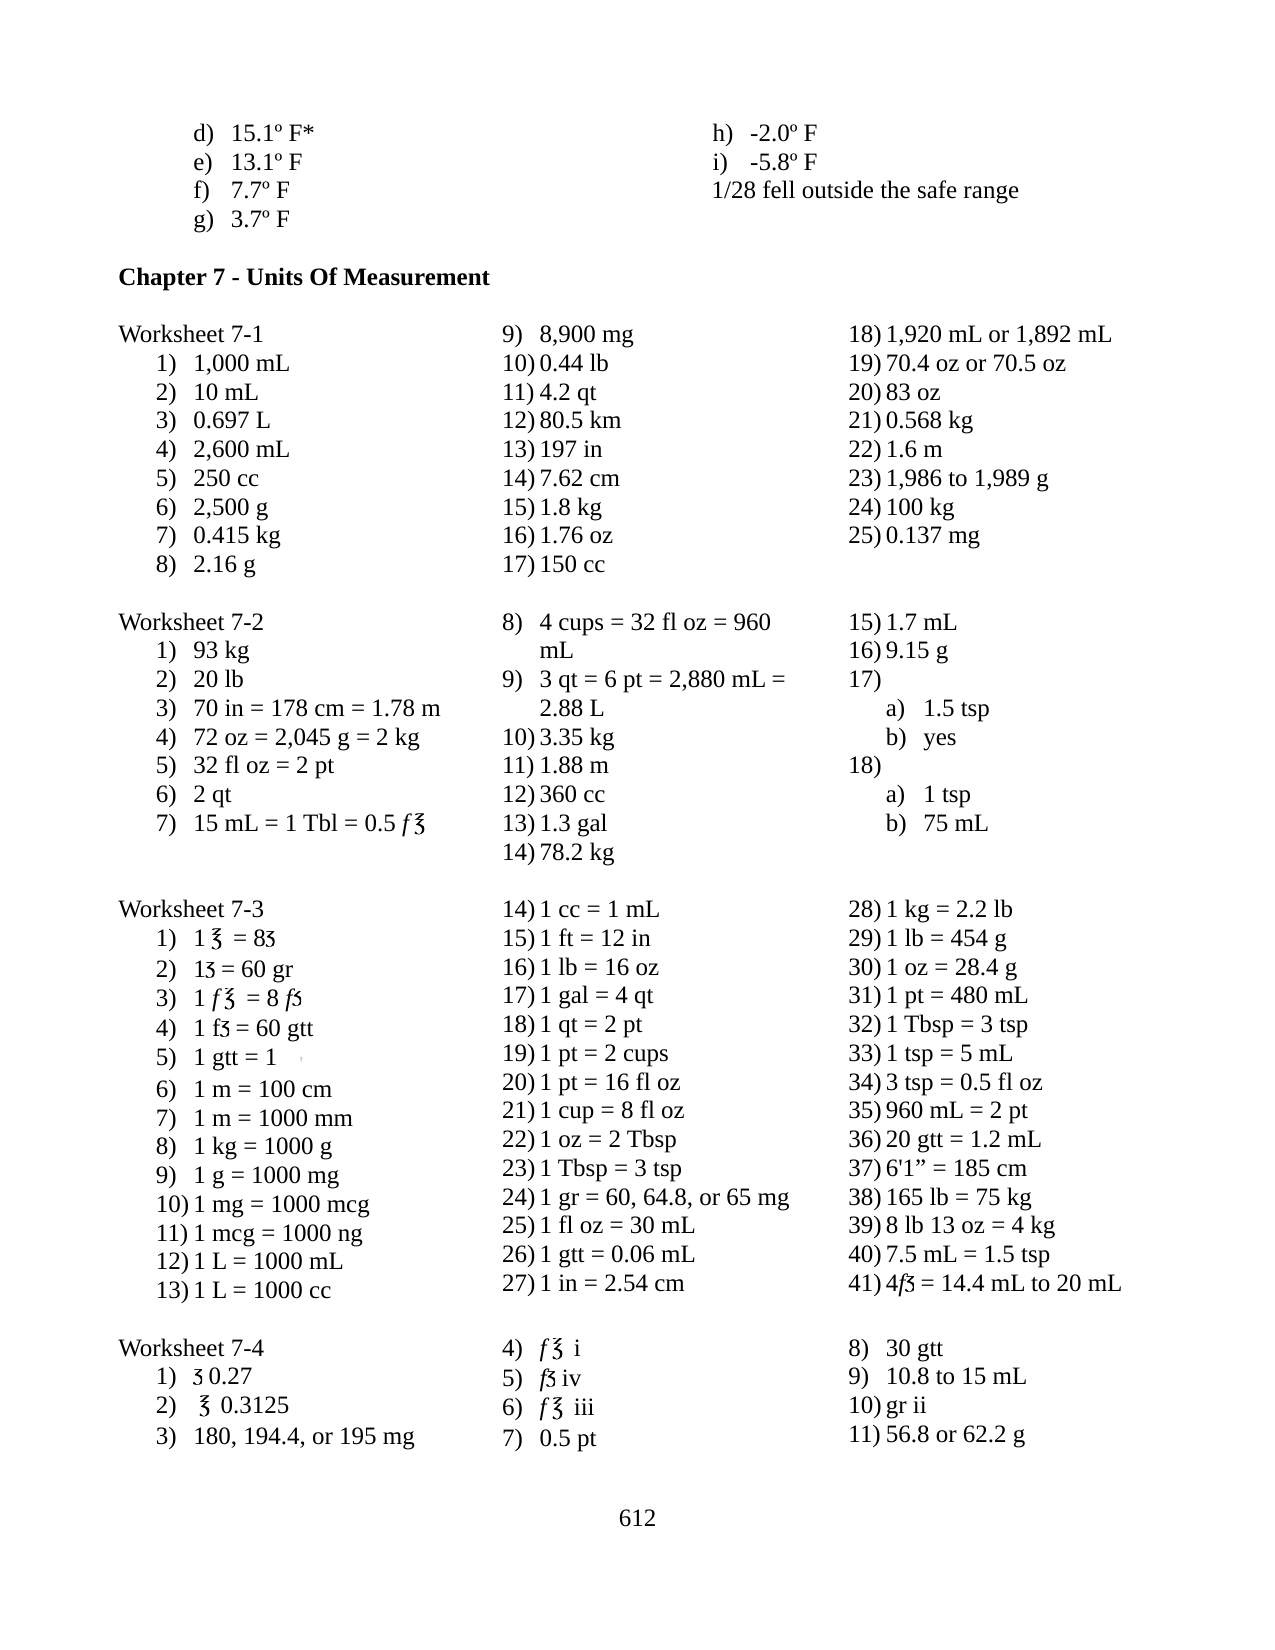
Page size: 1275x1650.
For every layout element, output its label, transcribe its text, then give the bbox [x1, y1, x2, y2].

list 7.7º F [193, 176, 637, 204]
picture [292, 991, 302, 1006]
list 20 lb [156, 664, 464, 693]
picture [220, 1021, 230, 1037]
list gr ii [848, 1390, 1157, 1419]
list 1.76 oz [502, 521, 811, 549]
list 1 qt = 2 pt [502, 1009, 811, 1038]
list 1.5 tsp [886, 693, 1157, 722]
list 0.697 L [156, 406, 464, 434]
list 1 gr = 60, 64.8, or 65 mg [502, 1182, 811, 1211]
list 3.7º F [193, 204, 637, 233]
list 7.62 cm [502, 463, 811, 492]
list 1 f = 8 f [156, 983, 464, 1013]
list 1 Tbsp = 3 tsp [848, 1009, 1157, 1038]
list 15 mL = 1 Tbl = 0.5 f [156, 808, 464, 839]
list 1 = 60 gr [156, 954, 464, 983]
list 75 mL [886, 808, 1157, 837]
list 1 pt = 16 fl oz [502, 1067, 811, 1096]
list 1 pt = 2 cups [502, 1038, 811, 1067]
picture [546, 1371, 556, 1387]
picture [265, 931, 275, 947]
list 8 lb 13 oz = 4 kg [848, 1211, 1157, 1239]
list 100 kg [848, 492, 1157, 521]
list 78.2 kg [502, 837, 811, 866]
list 1 m = 100 cm [156, 1074, 464, 1103]
list 1 Tbsp = 3 tsp [502, 1153, 811, 1182]
picture [193, 1395, 215, 1421]
list 93 kg [156, 636, 464, 664]
list 1.3 gal [502, 808, 811, 837]
list 1 in = 2.54 cm [502, 1268, 811, 1297]
list 4f = 14.4 mL to 20 mL [848, 1268, 1157, 1297]
list yes [886, 722, 1157, 751]
list -2.0º F [712, 118, 1157, 147]
list 1.88 m [502, 751, 811, 779]
list 1 kg = 1000 g [156, 1131, 464, 1160]
list -5.8º F [712, 147, 1157, 176]
list 0.568 kg [848, 406, 1157, 434]
list f i [502, 1333, 811, 1363]
list 1 gal = 4 qt [502, 981, 811, 1009]
picture [205, 962, 215, 978]
list 1 mcg = 1000 ng [156, 1218, 464, 1246]
list 13.1º F [193, 147, 637, 176]
list 1 ft = 12 in [502, 923, 811, 952]
list 1,000 mL [156, 348, 464, 377]
list 8,900 mg [502, 319, 811, 348]
list 250 cc [156, 463, 464, 492]
list 1 g = 1000 mg [156, 1160, 464, 1189]
list 3 tsp = 0.5 fl oz [848, 1067, 1157, 1096]
list 1 fl oz = 30 mL [502, 1211, 811, 1239]
list 1 cc = 1 mL [502, 894, 811, 923]
text Worksheet 7-3 [118, 894, 464, 923]
list 1 pt = 480 mL [848, 981, 1157, 1009]
list 2,500 g [156, 492, 464, 521]
list 1 m = 1000 mm [156, 1103, 464, 1131]
list 80.5 km [502, 406, 811, 434]
list 56.8 or 62.2 g [848, 1419, 1157, 1448]
list 6'1” = 185 cm [848, 1153, 1157, 1182]
list f iv [502, 1363, 811, 1392]
list 0.415 kg [156, 521, 464, 549]
list 0.5 pt [502, 1423, 811, 1452]
list 1 = 8 [156, 923, 464, 954]
list 3.35 kg [502, 722, 811, 751]
list 1 gtt = 0.06 mL [502, 1239, 811, 1268]
list 1 lb = 454 g [848, 923, 1157, 952]
picture [546, 1338, 568, 1364]
list 1 tsp = 5 mL [848, 1038, 1157, 1067]
list 1.7 mL [848, 607, 1157, 636]
list 2 qt [156, 779, 464, 808]
list 30 gtt [848, 1333, 1157, 1361]
list 1 L = 1000 mL [156, 1246, 464, 1275]
list 1 L = 1000 cc [156, 1275, 464, 1304]
list 1 tsp [886, 779, 1157, 808]
list 1 oz = 2 Tbsp [502, 1124, 811, 1153]
text Worksheet 7-1 [118, 319, 464, 348]
list 2,600 mL [156, 434, 464, 463]
list 9.15 g [848, 636, 1157, 664]
list 1 oz = 28.4 g [848, 952, 1157, 981]
text 1/28 fell outside the safe range [711, 176, 1157, 204]
list 1 cup = 8 fl oz [502, 1096, 811, 1124]
list 83 oz [848, 377, 1157, 406]
text Chapter 7 - Units Of Measurement [118, 262, 1157, 291]
list 10 mL [156, 377, 464, 406]
list 32 fl oz = 2 pt [156, 751, 464, 779]
list 70.4 oz or 70.5 oz [848, 348, 1157, 377]
list 20 gtt = 1.2 mL [848, 1124, 1157, 1153]
list f iii [502, 1392, 811, 1423]
list 3 qt = 6 pt = 2,880 mL = 2.88 L [502, 664, 811, 722]
list 1 gtt = 1 [156, 1042, 464, 1074]
list 1.8 kg [502, 492, 811, 521]
list 960 mL = 2 pt [848, 1096, 1157, 1124]
list 0.137 mg [848, 521, 1157, 549]
list 1.6 m [848, 434, 1157, 463]
picture [905, 1276, 914, 1292]
list 197 in [502, 434, 811, 463]
list 1 lb = 16 oz [502, 952, 811, 981]
list 70 in = 178 cm = 1.78 m [156, 693, 464, 722]
list 72 oz = 2,045 g = 2 kg [156, 722, 464, 751]
list 0.44 lb [502, 348, 811, 377]
picture [546, 1397, 568, 1424]
picture [408, 813, 430, 839]
text Worksheet 7-4 [118, 1333, 464, 1361]
picture [205, 928, 227, 954]
list 360 cc [502, 779, 811, 808]
list 150 cc [502, 549, 811, 578]
list 1,986 to 1,989 g [848, 463, 1157, 492]
picture [218, 988, 240, 1014]
list 165 lb = 75 kg [848, 1182, 1157, 1211]
list 1 f = 60 gtt [156, 1013, 464, 1042]
list 15.1º F* [193, 118, 637, 147]
list 2.16 g [156, 549, 464, 578]
list 1 mg = 1000 mcg [156, 1189, 464, 1218]
text Worksheet 7-2 [118, 607, 464, 636]
list 180, 194.4, or 195 mg [156, 1421, 464, 1450]
picture [193, 1369, 203, 1385]
list 0.27 [156, 1361, 464, 1390]
list 1,920 mL or 1,892 mL [848, 319, 1157, 348]
list 1 kg = 2.2 lb [848, 894, 1157, 923]
list 4 cups = 32 fl oz = 960 mL [502, 607, 811, 664]
list 10.8 to 15 mL [848, 1361, 1157, 1390]
list 0.3125 [156, 1390, 464, 1421]
list 7.5 mL = 1.5 tsp [848, 1239, 1157, 1268]
list 4.2 qt [502, 377, 811, 406]
